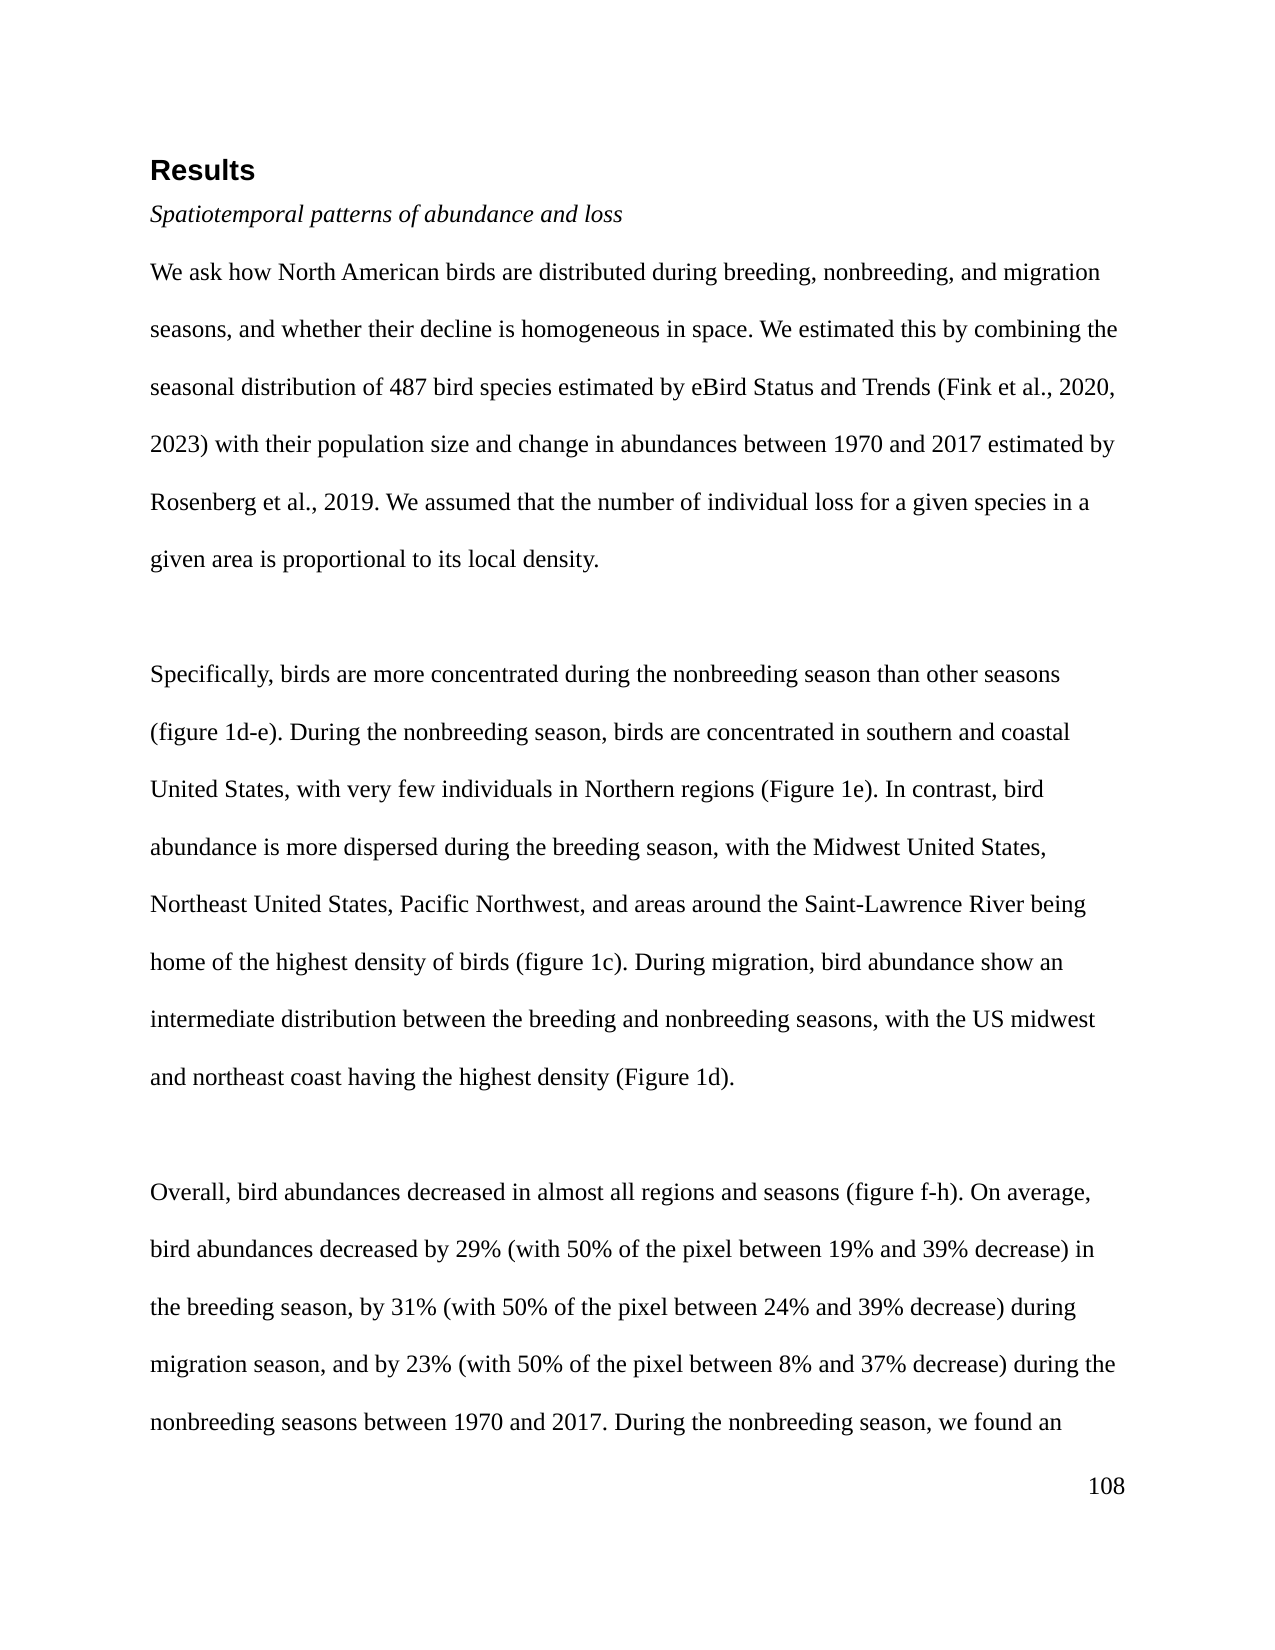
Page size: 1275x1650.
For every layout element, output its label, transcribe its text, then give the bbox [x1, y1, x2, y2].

text Spatiotemporal patterns of abundance and loss [150, 199, 1125, 228]
text We ask how North American birds are distributed during breeding, nonbreeding, and migration seasons, and whether their decline is homogeneous in space. We estimated this by combining the seasonal distribution of 487 bird species estimated by eBird Status and Trends (Fink et al., 2020, 2023) with their population size and change in abundances between 1970 and 2017 estimated by Rosenberg et al., 2019. We assumed that the number of individual loss for a given species in a given area is proportional to its local density. [150, 257, 1125, 573]
text Specifically, birds are more concentrated during the nonbreeding season than other seasons (figure 1d-e). During the nonbreeding season, birds are concentrated in southern and coastal United States, with very few individuals in Northern regions (Figure 1e). In contrast, bird abundance is more dispersed during the breeding season, with the Midwest United States, Northeast United States, Pacific Northwest, and areas around the Saint-Lawrence River being home of the highest density of birds (figure 1c). During migration, bird abundance show an intermediate distribution between the breeding and nonbreeding seasons, with the US midwest and northeast coast having the highest density (Figure 1d). [150, 659, 1125, 1091]
text Overall, bird abundances decreased in almost all regions and seasons (figure f-h). On average, bird abundances decreased by 29% (with 50% of the pixel between 19% and 39% decrease) in the breeding season, by 31% (with 50% of the pixel between 24% and 39% decrease) during migration season, and by 23% (with 50% of the pixel between 8% and 37% decrease) during the nonbreeding seasons between 1970 and 2017. During the nonbreeding season, we found an [150, 1177, 1125, 1436]
subtitle Results [150, 153, 1125, 187]
